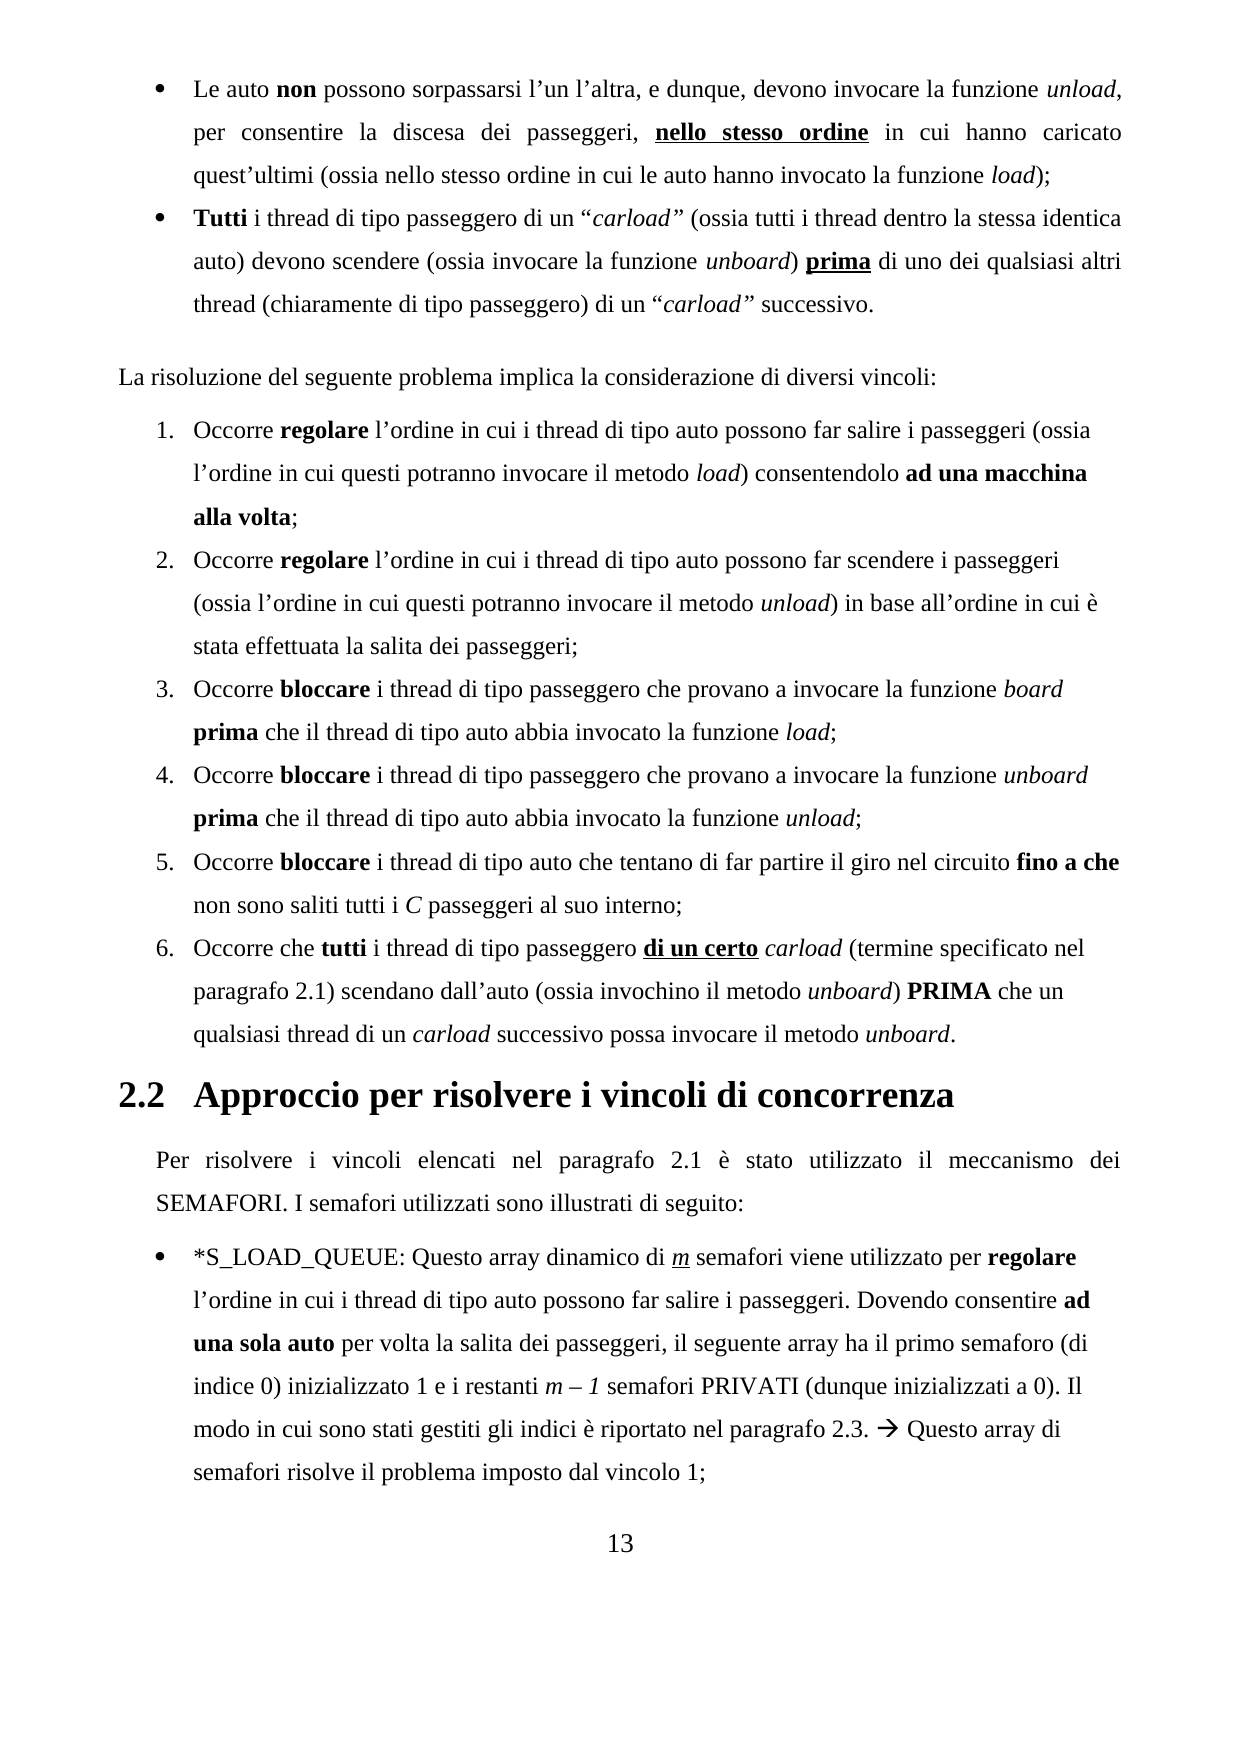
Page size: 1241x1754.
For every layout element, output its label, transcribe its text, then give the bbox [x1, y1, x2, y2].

list Le auto non possono sorpassarsi l’un l’altra, e dunque, devono invocare la funzione unload, per consentire la discesa dei passeggeri, nello stesso ordine in cui hanno caricato quest’ultimi (ossia nello stesso ordine in cui le auto hanno invocato la funzione load); [156, 74, 1122, 189]
list *S_LOAD_QUEUE: Questo array dinamico di m semafori viene utilizzato per regolare l’ordine in cui i thread di tipo auto possono far salire i passeggeri. Dovendo consentire ad una sola auto per volta la salita dei passeggeri, il seguente array ha il primo semaforo (di indice 0) inizializzato 1 e i restanti m – 1 semafori PRIVATI (dunque inizializzati a 0). Il modo in cui sono stati gestiti gli indici è riportato nel paragrafo 2.3.  Questo array di semafori risolve il problema imposto dal vincolo 1; [156, 1242, 1122, 1486]
text Per risolvere i vincoli elencati nel paragrafo 2.1 è stato utilizzato il meccanismo dei SEMAFORI. I semafori utilizzati sono illustrati di seguito: [156, 1145, 1122, 1217]
list Occorre regolare l’ordine in cui i thread di tipo auto possono far scendere i passeggeri (ossia l’ordine in cui questi potranno invocare il metodo unload) in base all’ordine in cui è stata effettuata la salita dei passeggeri; [156, 545, 1122, 660]
list Occorre che tutti i thread di tipo passeggero di un certo carload (termine specificato nel paragrafo 2.1) scendano dall’auto (ossia invochino il metodo unboard) PRIMA che un qualsiasi thread di un carload successivo possa invocare il metodo unboard. [156, 933, 1122, 1048]
list Tutti i thread di tipo passeggero di un “carload” (ossia tutti i thread dentro la stessa identica auto) devono scendere (ossia invocare la funzione unboard) prima di uno dei qualsiasi altri thread (chiaramente di tipo passeggero) di un “carload” successivo. [156, 203, 1122, 318]
list Occorre bloccare i thread di tipo passeggero che provano a invocare la funzione unboard prima che il thread di tipo auto abbia invocato la funzione unload; [156, 760, 1122, 832]
list Occorre regolare l’ordine in cui i thread di tipo auto possono far salire i passeggeri (ossia l’ordine in cui questi potranno invocare il metodo load) consentendolo ad una macchina alla volta; [156, 415, 1122, 530]
list Occorre bloccare i thread di tipo passeggero che provano a invocare la funzione board prima che il thread di tipo auto abbia invocato la funzione load; [156, 674, 1122, 746]
text La risoluzione del seguente problema implica la considerazione di diversi vincoli: [118, 362, 1122, 391]
list Occorre bloccare i thread di tipo auto che tentano di far partire il giro nel circuito fino a che non sono saliti tutti i C passeggeri al suo interno; [156, 847, 1122, 918]
list Approccio per risolvere i vincoli di concorrenza [118, 1073, 1122, 1116]
